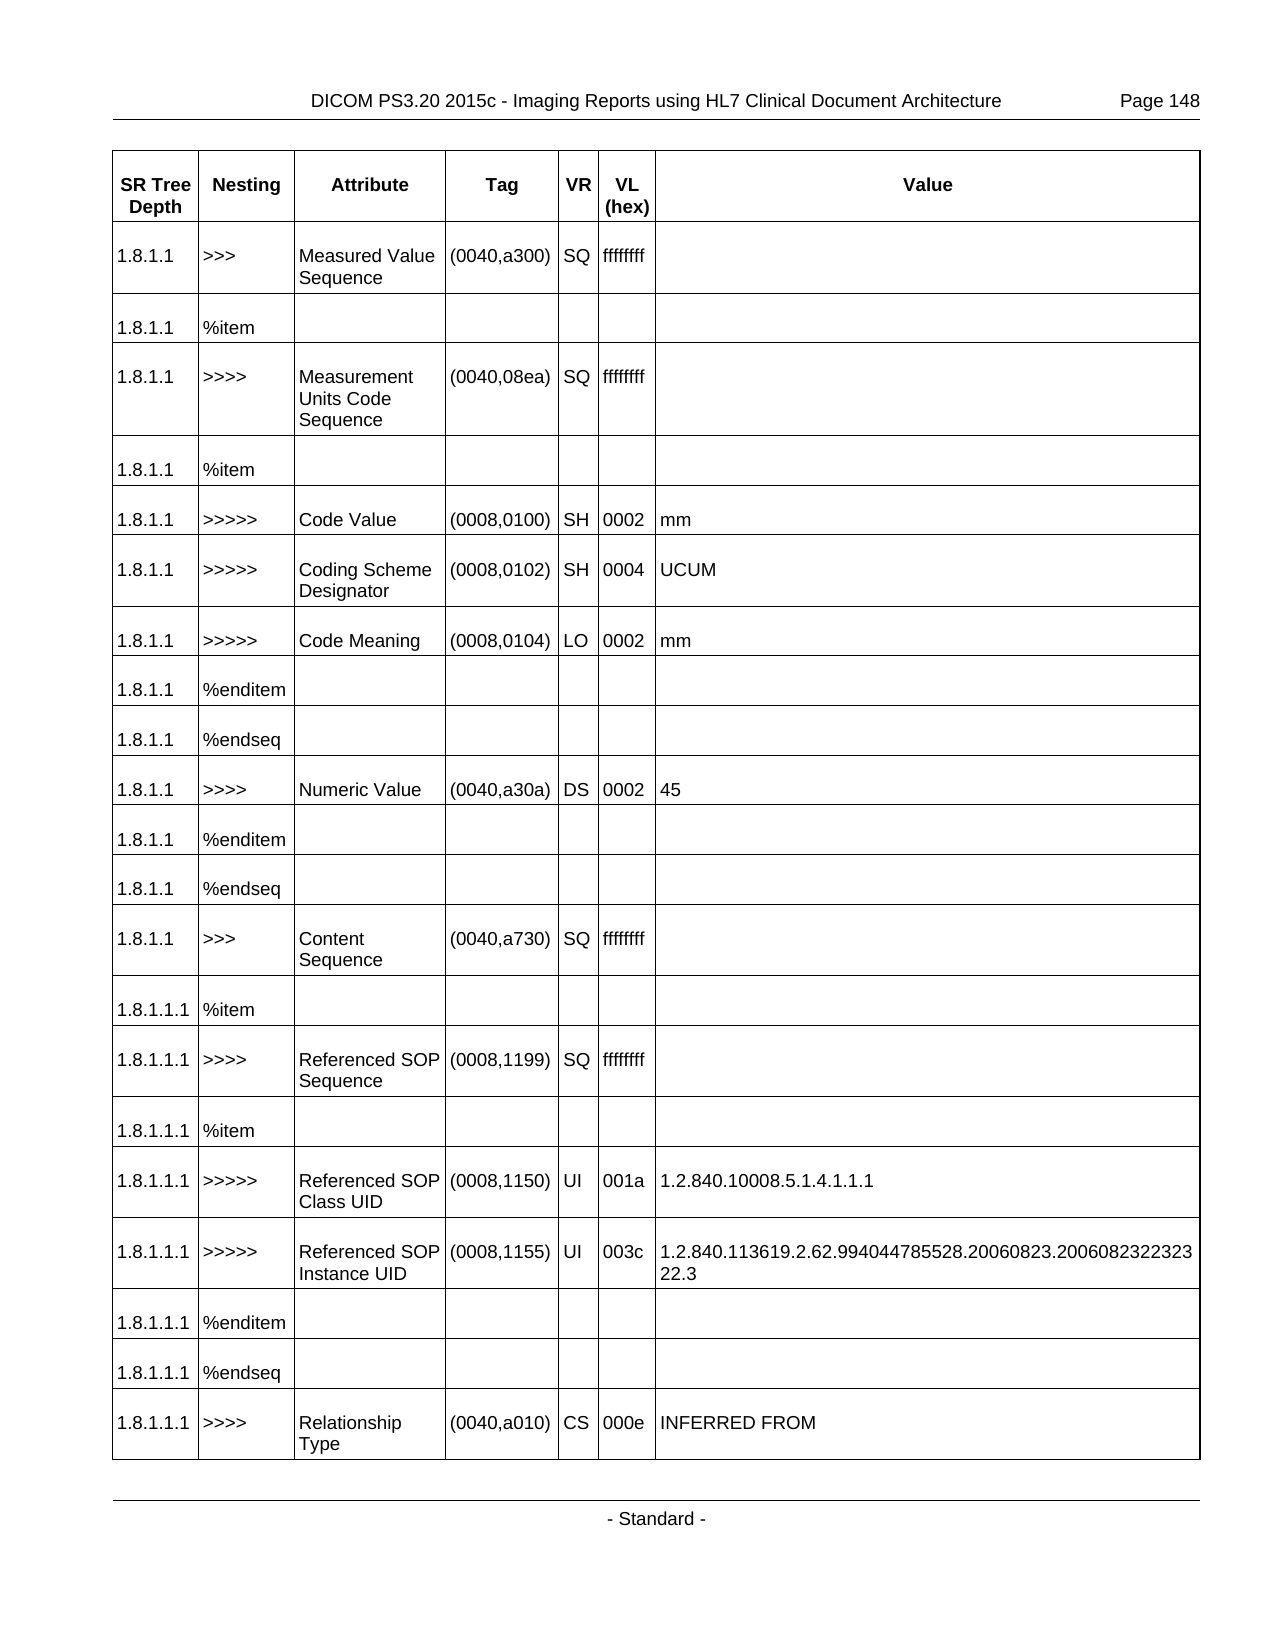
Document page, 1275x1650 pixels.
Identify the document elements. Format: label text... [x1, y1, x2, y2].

table_cell [295, 805, 445, 854]
table_cell [446, 294, 558, 342]
table_cell [446, 706, 558, 755]
table_cell ffffffff [599, 222, 655, 292]
table_cell 1.8.1.1 [113, 656, 198, 705]
table_cell (0040,a300) [446, 222, 558, 292]
table_cell [656, 855, 1199, 904]
table_cell 1.8.1.1.1 [113, 1218, 198, 1288]
table_cell SH [559, 486, 598, 534]
table_cell Referenced SOP Sequence [295, 1026, 445, 1096]
table_cell [559, 855, 598, 904]
table_cell [295, 706, 445, 755]
table_header Value [656, 151, 1199, 221]
table_cell 0004 [599, 535, 655, 606]
table_cell %enditem [199, 805, 294, 854]
table_cell [599, 976, 655, 1025]
table_cell (0008,1199) [446, 1026, 558, 1096]
table_cell (0040,a30a) [446, 756, 558, 804]
table_cell [446, 436, 558, 485]
table_cell %item [199, 1097, 294, 1146]
table_cell [656, 656, 1199, 705]
table_cell (0008,0100) [446, 486, 558, 534]
table_cell 1.8.1.1.1 [113, 1389, 198, 1459]
table_cell >>>>> [199, 535, 294, 606]
table_cell 1.8.1.1 [113, 294, 198, 342]
table_cell [295, 1339, 445, 1387]
table_header Tag [446, 151, 558, 221]
table_cell SQ [559, 905, 598, 975]
table_cell [599, 855, 655, 904]
table_cell SH [559, 535, 598, 606]
table_cell [559, 294, 598, 342]
table_cell [656, 436, 1199, 485]
table_cell Numeric Value [295, 756, 445, 804]
table_cell [446, 805, 558, 854]
table_cell (0008,0102) [446, 535, 558, 606]
table_cell >>> [199, 905, 294, 975]
table_cell UCUM [656, 535, 1199, 606]
table_cell Referenced SOP Class UID [295, 1147, 445, 1217]
table_cell 0002 [599, 607, 655, 655]
table_cell (0008,1155) [446, 1218, 558, 1288]
table_cell %enditem [199, 1289, 294, 1338]
table_cell [656, 222, 1199, 292]
table_cell [559, 656, 598, 705]
table_cell Measurement Units Code Sequence [295, 343, 445, 435]
table_cell DS [559, 756, 598, 804]
table_cell 1.8.1.1 [113, 222, 198, 292]
table_cell [295, 294, 445, 342]
table_cell Content Sequence [295, 905, 445, 975]
table_cell (0040,a010) [446, 1389, 558, 1459]
table_cell [295, 436, 445, 485]
table_cell %item [199, 294, 294, 342]
table_cell mm [656, 486, 1199, 534]
table_cell ffffffff [599, 343, 655, 435]
table_cell 1.8.1.1 [113, 486, 198, 534]
table_cell >>> [199, 222, 294, 292]
table_cell %item [199, 436, 294, 485]
table_cell >>>>> [199, 607, 294, 655]
table_cell INFERRED FROM [656, 1389, 1199, 1459]
table_cell %endseq [199, 855, 294, 904]
table_cell 1.8.1.1 [113, 607, 198, 655]
table_cell [446, 855, 558, 904]
table_cell 0002 [599, 486, 655, 534]
table_cell >>>> [199, 1389, 294, 1459]
table_cell %endseq [199, 706, 294, 755]
table_cell Referenced SOP Instance UID [295, 1218, 445, 1288]
table_cell [295, 1097, 445, 1146]
table_cell %endseq [199, 1339, 294, 1387]
table_cell (0008,0104) [446, 607, 558, 655]
table_cell SQ [559, 1026, 598, 1096]
table_cell [599, 1339, 655, 1387]
table_header Attribute [295, 151, 445, 221]
table_cell [559, 706, 598, 755]
table_cell UI [559, 1147, 598, 1217]
table_cell [656, 706, 1199, 755]
table_cell 1.8.1.1 [113, 905, 198, 975]
table_header Nesting [199, 151, 294, 221]
table_cell [599, 656, 655, 705]
table_cell ffffffff [599, 905, 655, 975]
table_cell [295, 855, 445, 904]
table_cell 0002 [599, 756, 655, 804]
table_cell [446, 1339, 558, 1387]
table_cell 1.8.1.1 [113, 756, 198, 804]
table_cell 1.2.840.113619.2.62.994044785528.20060823.200608232232322.3 [656, 1218, 1199, 1288]
table_header SR Tree Depth [113, 151, 198, 221]
table_cell [559, 1339, 598, 1387]
table_cell Measured Value Sequence [295, 222, 445, 292]
table_cell 1.8.1.1.1 [113, 1289, 198, 1338]
table_cell [599, 1097, 655, 1146]
table_cell [656, 343, 1199, 435]
table_cell SQ [559, 222, 598, 292]
table_cell >>>> [199, 756, 294, 804]
table_cell 45 [656, 756, 1199, 804]
table_cell [559, 1097, 598, 1146]
table_cell [295, 656, 445, 705]
table_cell 1.8.1.1.1 [113, 976, 198, 1025]
table_cell (0040,08ea) [446, 343, 558, 435]
table_cell CS [559, 1389, 598, 1459]
table_cell [559, 976, 598, 1025]
table_cell [599, 706, 655, 755]
table_cell [656, 1026, 1199, 1096]
table_cell [656, 805, 1199, 854]
table_cell 1.8.1.1.1 [113, 1097, 198, 1146]
table_cell [599, 805, 655, 854]
table_cell (0008,1150) [446, 1147, 558, 1217]
table_cell [446, 1289, 558, 1338]
table_cell SQ [559, 343, 598, 435]
table_cell 1.8.1.1.1 [113, 1026, 198, 1096]
table_cell %item [199, 976, 294, 1025]
table_cell mm [656, 607, 1199, 655]
table_cell [599, 436, 655, 485]
table_cell 1.8.1.1 [113, 436, 198, 485]
table_cell Relationship Type [295, 1389, 445, 1459]
table_cell 1.8.1.1.1 [113, 1339, 198, 1387]
table_cell LO [559, 607, 598, 655]
table_cell [295, 1289, 445, 1338]
table_cell >>>>> [199, 1218, 294, 1288]
table_cell 001a [599, 1147, 655, 1217]
table_cell [656, 976, 1199, 1025]
table_cell [559, 1289, 598, 1338]
table_cell 1.8.1.1.1 [113, 1147, 198, 1217]
table_cell Code Value [295, 486, 445, 534]
table_cell >>>>> [199, 1147, 294, 1217]
table_cell 1.8.1.1 [113, 805, 198, 854]
table_cell [599, 1289, 655, 1338]
table_cell 000e [599, 1389, 655, 1459]
table_cell [656, 1289, 1199, 1338]
table_cell [599, 294, 655, 342]
table_cell [656, 294, 1199, 342]
table_cell 1.8.1.1 [113, 535, 198, 606]
table_cell >>>> [199, 343, 294, 435]
table_cell [446, 976, 558, 1025]
table_cell Code Meaning [295, 607, 445, 655]
table_cell [446, 1097, 558, 1146]
table_cell 1.2.840.10008.5.1.4.1.1.1 [656, 1147, 1199, 1217]
table_cell >>>>> [199, 486, 294, 534]
table_cell 003c [599, 1218, 655, 1288]
table_header VR [559, 151, 598, 221]
table_cell [656, 1339, 1199, 1387]
table_cell [656, 905, 1199, 975]
table_cell Coding Scheme Designator [295, 535, 445, 606]
table_cell 1.8.1.1 [113, 706, 198, 755]
table_cell ffffffff [599, 1026, 655, 1096]
table_cell UI [559, 1218, 598, 1288]
table_cell [559, 436, 598, 485]
table_cell [559, 805, 598, 854]
table_cell [295, 976, 445, 1025]
table_header VL (hex) [599, 151, 655, 221]
table_cell 1.8.1.1 [113, 855, 198, 904]
table_cell 1.8.1.1 [113, 343, 198, 435]
table_cell %enditem [199, 656, 294, 705]
table_cell [656, 1097, 1199, 1146]
table_cell [446, 656, 558, 705]
table_cell (0040,a730) [446, 905, 558, 975]
table_cell >>>> [199, 1026, 294, 1096]
